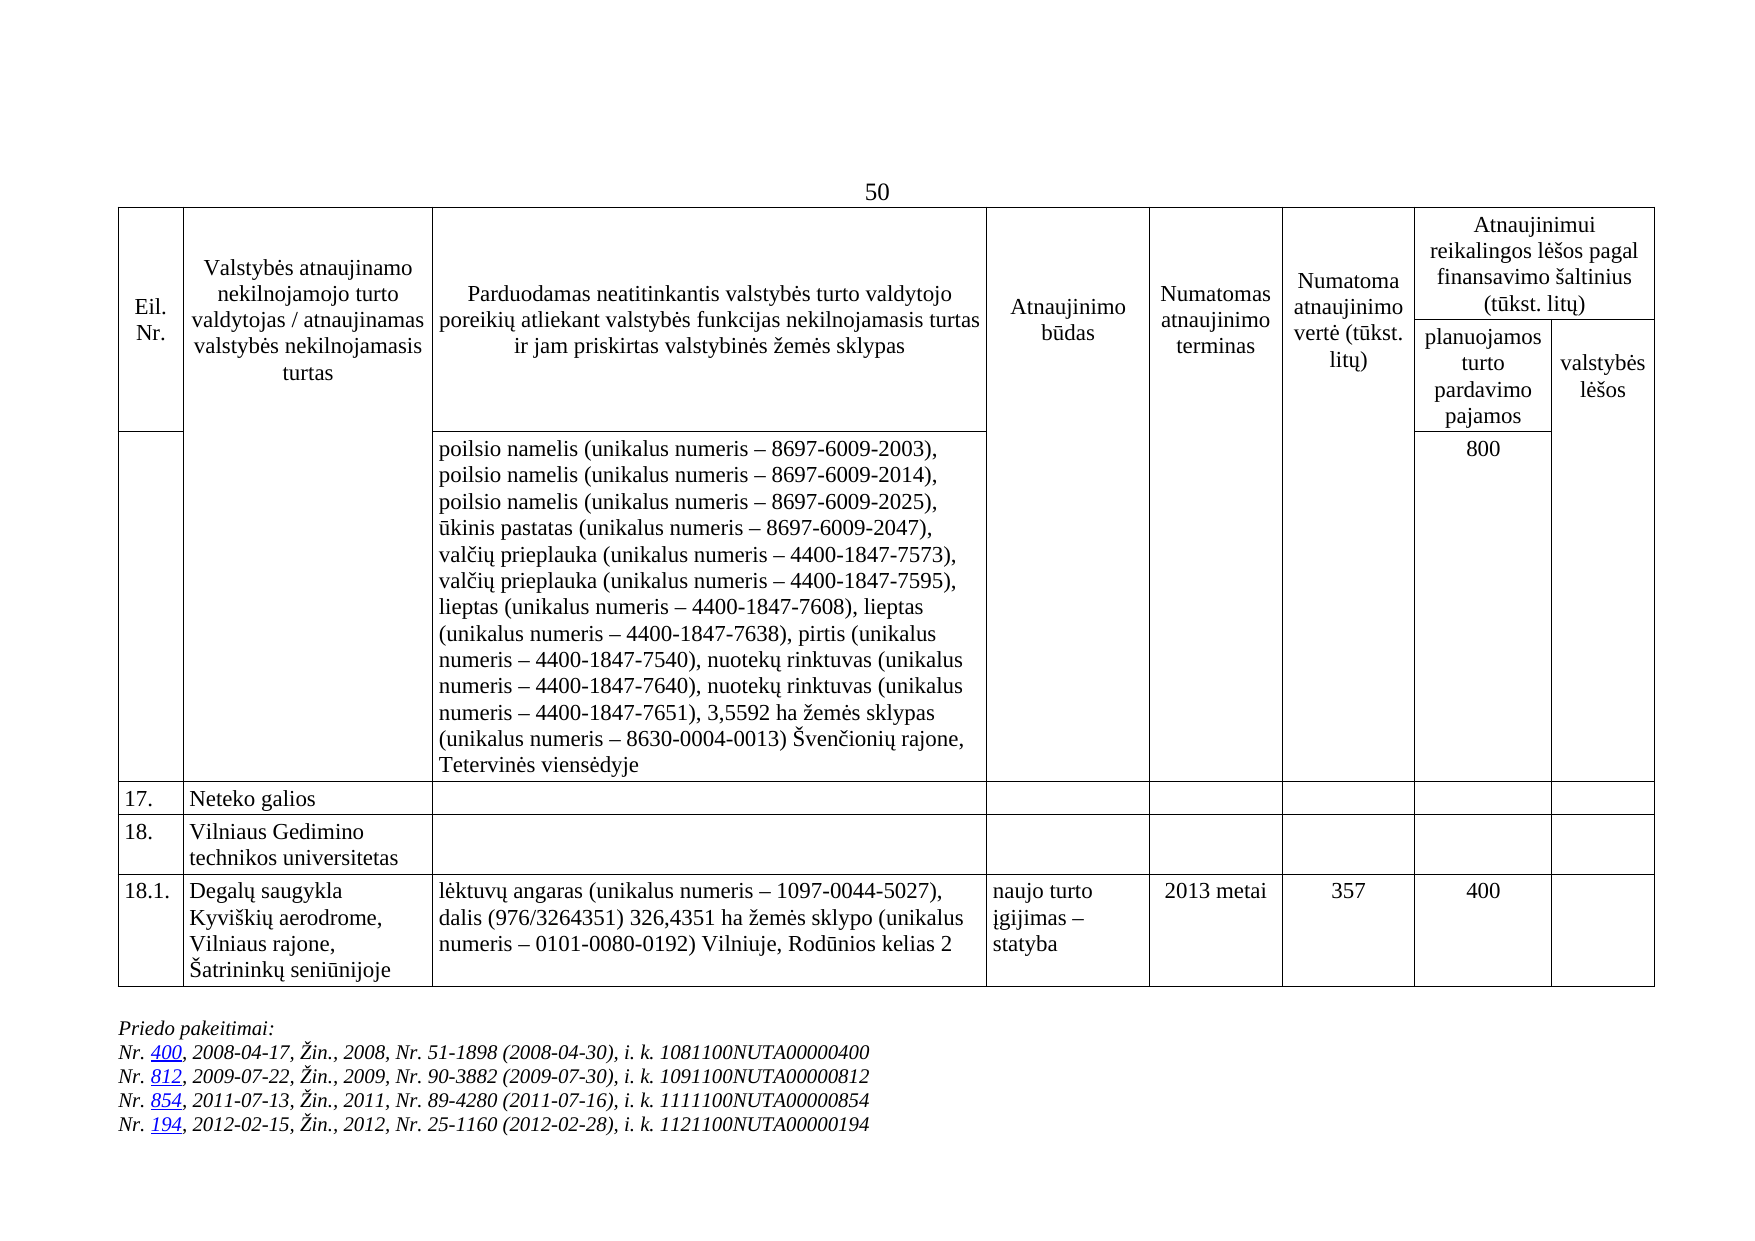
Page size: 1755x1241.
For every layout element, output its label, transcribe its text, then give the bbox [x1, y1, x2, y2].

table_cell [1150, 431, 1282, 781]
table_cell [1150, 815, 1282, 873]
table_header Atnaujinimui reikalingos lėšos pagal finansavimo šaltinius (tūkst. litų) [1415, 208, 1654, 319]
table_cell 800 [1415, 432, 1551, 781]
table_cell [119, 432, 183, 781]
table_cell 18.1. [119, 875, 183, 986]
table_cell [1415, 815, 1551, 873]
table_cell [1552, 875, 1654, 986]
table_header Atnaujinimo būdas [987, 208, 1149, 431]
table_cell [433, 782, 986, 814]
text Nr. 400, 2008-04-17, Žin., 2008, Nr. 51-1898 (2008-04-30), i. k. 1081100NUTA00000400 [118, 1040, 1636, 1064]
table_cell [1283, 782, 1414, 814]
table_cell [987, 782, 1149, 814]
text Nr. 812, 2009-07-22, Žin., 2009, Nr. 90-3882 (2009-07-30), i. k. 1091100NUTA00000812 [118, 1064, 1636, 1088]
table_cell [1150, 782, 1282, 814]
table_cell planuojamos turto pardavimo pajamos [1415, 320, 1551, 431]
table_cell [987, 431, 1149, 781]
table_cell Vilniaus Gedimino technikos universitetas [184, 815, 432, 873]
table_cell 400 [1415, 875, 1551, 986]
table_cell [1415, 782, 1551, 814]
table_cell valstybės lėšos [1552, 320, 1654, 431]
table_cell [1283, 815, 1414, 873]
text Nr. 194, 2012-02-15, Žin., 2012, Nr. 25-1160 (2012-02-28), i. k. 1121100NUTA00000194 [118, 1112, 1636, 1136]
table_cell lėktuvų angaras (unikalus numeris – 1097-0044-5027), dalis (976/3264351) 326,4351 ha žemės sklypo (unikalus numeris – 0101-0080-0192) Vilniuje, Rodūnios kelias 2 [433, 875, 986, 986]
text Priedo pakeitimai: [118, 1016, 1636, 1040]
table_cell [1552, 815, 1654, 873]
table_cell [1283, 431, 1414, 781]
table_cell [1552, 782, 1654, 814]
table_cell [987, 815, 1149, 873]
text Nr. 854, 2011-07-13, Žin., 2011, Nr. 89-4280 (2011-07-16), i. k. 1111100NUTA00000854 [118, 1088, 1636, 1112]
table_cell 17. [119, 782, 183, 814]
table_cell [1552, 431, 1654, 781]
table_cell Degalų saugykla Kyviškių aerodrome, Vilniaus rajone, Šatrininkų seniūnijoje [184, 875, 432, 986]
table_cell Neteko galios [184, 782, 432, 814]
table_header Numatomas atnaujinimo terminas [1150, 208, 1282, 431]
table_cell 2013 metai [1150, 875, 1282, 986]
table_cell 18. [119, 815, 183, 873]
table_header Valstybės atnaujinamo nekilnojamojo turto valdytojas / atnaujinamas valstybės nekilnojamasis turtas [184, 208, 432, 431]
table_cell naujo turto įgijimas – statyba [987, 875, 1149, 986]
table_header Numatoma atnaujinimo vertė (tūkst. litų) [1283, 208, 1414, 431]
table_cell [433, 815, 986, 873]
table_cell 357 [1283, 875, 1414, 986]
table_cell poilsio namelis (unikalus numeris – 8697-6009-2003), poilsio namelis (unikalus numeris – 8697-6009-2014), poilsio namelis (unikalus numeris – 8697-6009-2025), ūkinis pastatas (unikalus numeris – 8697-6009-2047), valčių prieplauka (unikalus numeris – 4400-1847-7573), valčių prieplauka (unikalus numeris – 4400-1847-7595), lieptas (unikalus numeris – 4400-1847-7608), lieptas (unikalus numeris – 4400-1847-7638), pirtis (unikalus numeris – 4400-1847-7540), nuotekų rinktuvas (unikalus numeris – 4400-1847-7640), nuotekų rinktuvas (unikalus numeris – 4400-1847-7651), 3,5592 ha žemės sklypas (unikalus numeris – 8630-0004-0013) Švenčionių rajone, Tetervinės viensėdyje [433, 432, 986, 781]
table_header Eil. Nr. [119, 208, 183, 431]
table_cell [184, 431, 432, 781]
table_header Parduodamas neatitinkantis valstybės turto valdytojo poreikių atliekant valstybės funkcijas nekilnojamasis turtas ir jam priskirtas valstybinės žemės sklypas [433, 208, 986, 431]
